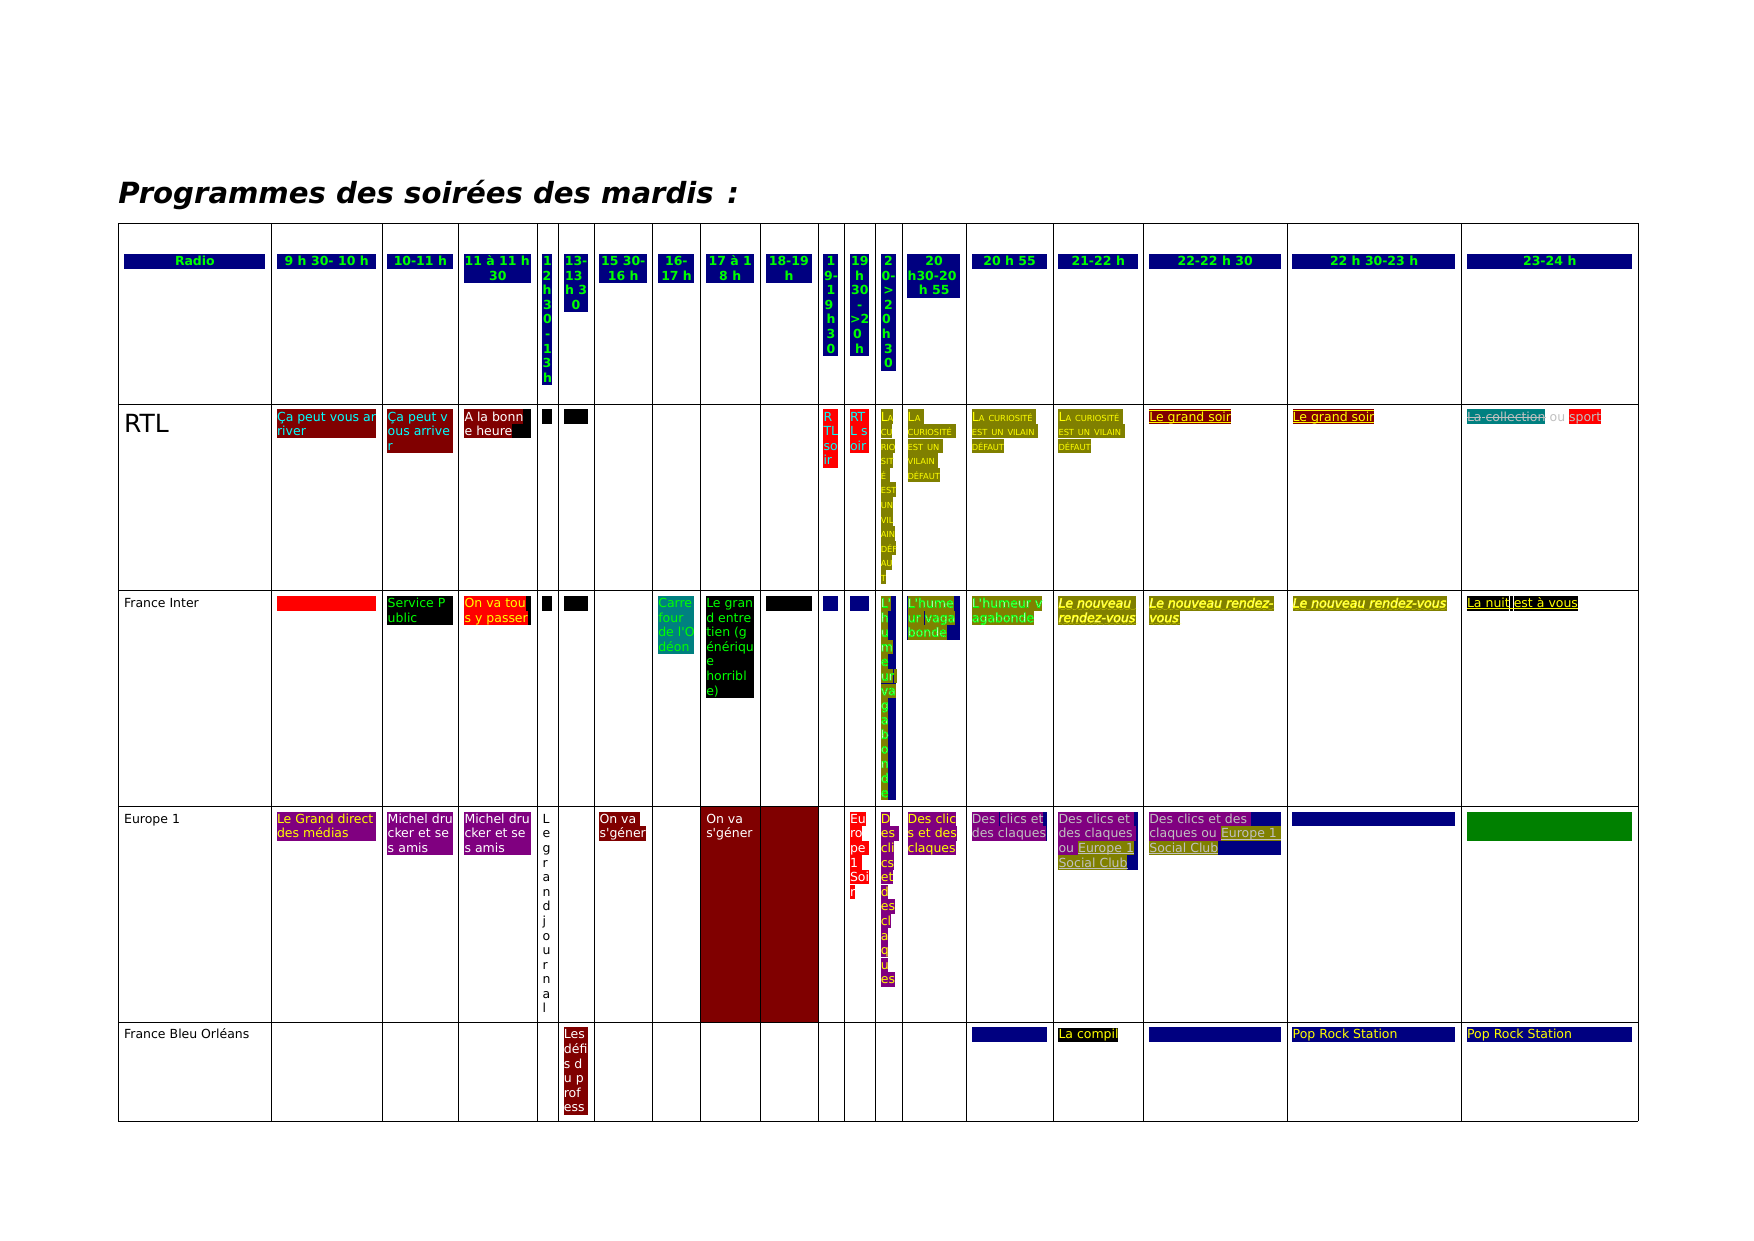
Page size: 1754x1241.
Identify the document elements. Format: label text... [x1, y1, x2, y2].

table_cell Europe 1 soir [845, 807, 875, 1022]
table_cell [876, 1023, 902, 1121]
table_cell Le grand journal [538, 807, 558, 1022]
table_cell A la bonne heure [459, 405, 537, 590]
table_cell Service Public [383, 591, 458, 806]
table_cell [1462, 807, 1638, 1022]
table_header Radio [119, 224, 271, 403]
table_cell L'humeur vagabonde [967, 591, 1053, 806]
table_cell Le Grand direct des médias [272, 807, 382, 1022]
table_cell Des clics et des claques [876, 807, 902, 1022]
table_cell [653, 405, 700, 590]
table_cell RTL soir [819, 405, 844, 590]
table_cell [1288, 807, 1461, 1022]
table_header 23-24 h [1462, 224, 1638, 403]
table_cell La compil [1054, 1023, 1143, 1121]
table_header 20->20 h 30 [876, 224, 902, 403]
table_header 10-11 h [383, 224, 458, 403]
table_cell [595, 591, 652, 806]
table_cell [967, 1023, 1053, 1121]
table_cell [272, 591, 382, 806]
table_cell La curiosité est un vilain défaut [903, 405, 966, 590]
table_header 9 h 30- 10 h [272, 224, 382, 403]
table_header 17 à 18 h [701, 224, 760, 403]
table_cell [819, 807, 844, 1022]
table_cell [819, 1023, 844, 1121]
table_cell [538, 1023, 558, 1121]
table_cell [761, 807, 818, 1022]
table_cell Ça peut vous arriver [383, 405, 458, 590]
table_cell Le nouveau rendez-vous [1288, 591, 1461, 806]
table_cell [761, 1023, 818, 1121]
table_header 19 h 30->20 h [845, 224, 875, 403]
table_cell France Inter [119, 591, 271, 806]
table_header 19-19 h 30 [819, 224, 844, 403]
table_cell [845, 591, 875, 806]
table_cell On va tous y passer [459, 591, 537, 806]
table_header 11 à 11 h 30 [459, 224, 537, 403]
table_header 16-17 h [653, 224, 700, 403]
table_cell La curiosité est un vilain défaut [967, 405, 1053, 590]
table_cell France Bleu Orléans [119, 1023, 271, 1121]
table_cell [819, 591, 844, 806]
table_cell Le grand entretien (générique horrible) [701, 591, 760, 806]
table_cell [559, 405, 594, 590]
table_cell [761, 405, 818, 590]
table_cell RTL soir [845, 405, 875, 590]
table_cell [761, 591, 818, 806]
table_header 12 h 30-13 h [538, 224, 558, 403]
table_header 21-22 h [1054, 224, 1143, 403]
table_cell Des clics et des claques ou Europe 1 Social Club [1054, 807, 1143, 1022]
table_cell [272, 1023, 382, 1121]
table_cell Le grand soir [1144, 405, 1287, 590]
table_cell La nuit est à vous [1462, 591, 1638, 806]
table_header 22 h 30-23 h [1288, 224, 1461, 403]
table_cell [701, 1023, 760, 1121]
table_cell [903, 1023, 966, 1121]
table_cell L'humeur vagabonde [876, 591, 902, 806]
table_cell Pop Rock Station [1288, 1023, 1461, 1121]
table_header 15 30-16 h [595, 224, 652, 403]
table_cell Le grand soir [1288, 405, 1461, 590]
table_cell [595, 405, 652, 590]
table_cell Michel drucker et ses amis [383, 807, 458, 1022]
table_cell La curiosité est un vilain défaut [1054, 405, 1143, 590]
table_cell [1144, 1023, 1287, 1121]
table_cell [701, 405, 760, 590]
table_cell [538, 591, 558, 806]
table_cell Le nouveau rendez-vous [1054, 591, 1143, 806]
table_cell Europe 1 [119, 807, 271, 1022]
table_header 18-19 h [761, 224, 818, 403]
table_cell [383, 1023, 458, 1121]
table_cell Ça peut vous arriver [272, 405, 382, 590]
table_cell [845, 1023, 875, 1121]
table_header 20 h30-20 h 55 [903, 224, 966, 403]
subtitle Programmes des soirées des mardis : [118, 177, 1636, 211]
table_cell Des clics et des claques [903, 807, 966, 1022]
table_header 22-22 h 30 [1144, 224, 1287, 403]
table_cell On va s'géner [701, 807, 760, 1022]
table_cell Des clics et des claques ou Europe 1 Social Club [1144, 807, 1287, 1022]
table_cell [559, 591, 594, 806]
table_cell L'humeur vagabonde [903, 591, 966, 806]
table_cell [538, 405, 558, 590]
table_cell [459, 1023, 537, 1121]
table_cell Des clics et des claques [967, 807, 1053, 1022]
table_cell Michel drucker et ses amis [459, 807, 537, 1022]
table_cell La collection ou sport [1462, 405, 1638, 590]
table_cell Le nouveau rendez-vous [1144, 591, 1287, 806]
table_cell [559, 807, 594, 1022]
table_cell Pop Rock Station [1462, 1023, 1638, 1121]
table_cell [595, 1023, 652, 1121]
table_cell [653, 807, 700, 1022]
table_cell Les défis du profess [559, 1023, 594, 1121]
table_header 13-13 h 30 [559, 224, 594, 403]
table_cell [653, 1023, 700, 1121]
table_cell La curiosité est un vilain défaut [876, 405, 902, 590]
table_cell On va s'géner [595, 807, 652, 1022]
table_cell Carrefour de l'Odéon [653, 591, 700, 806]
table_header 20 h 55 [967, 224, 1053, 403]
table_cell RTL [119, 405, 271, 590]
